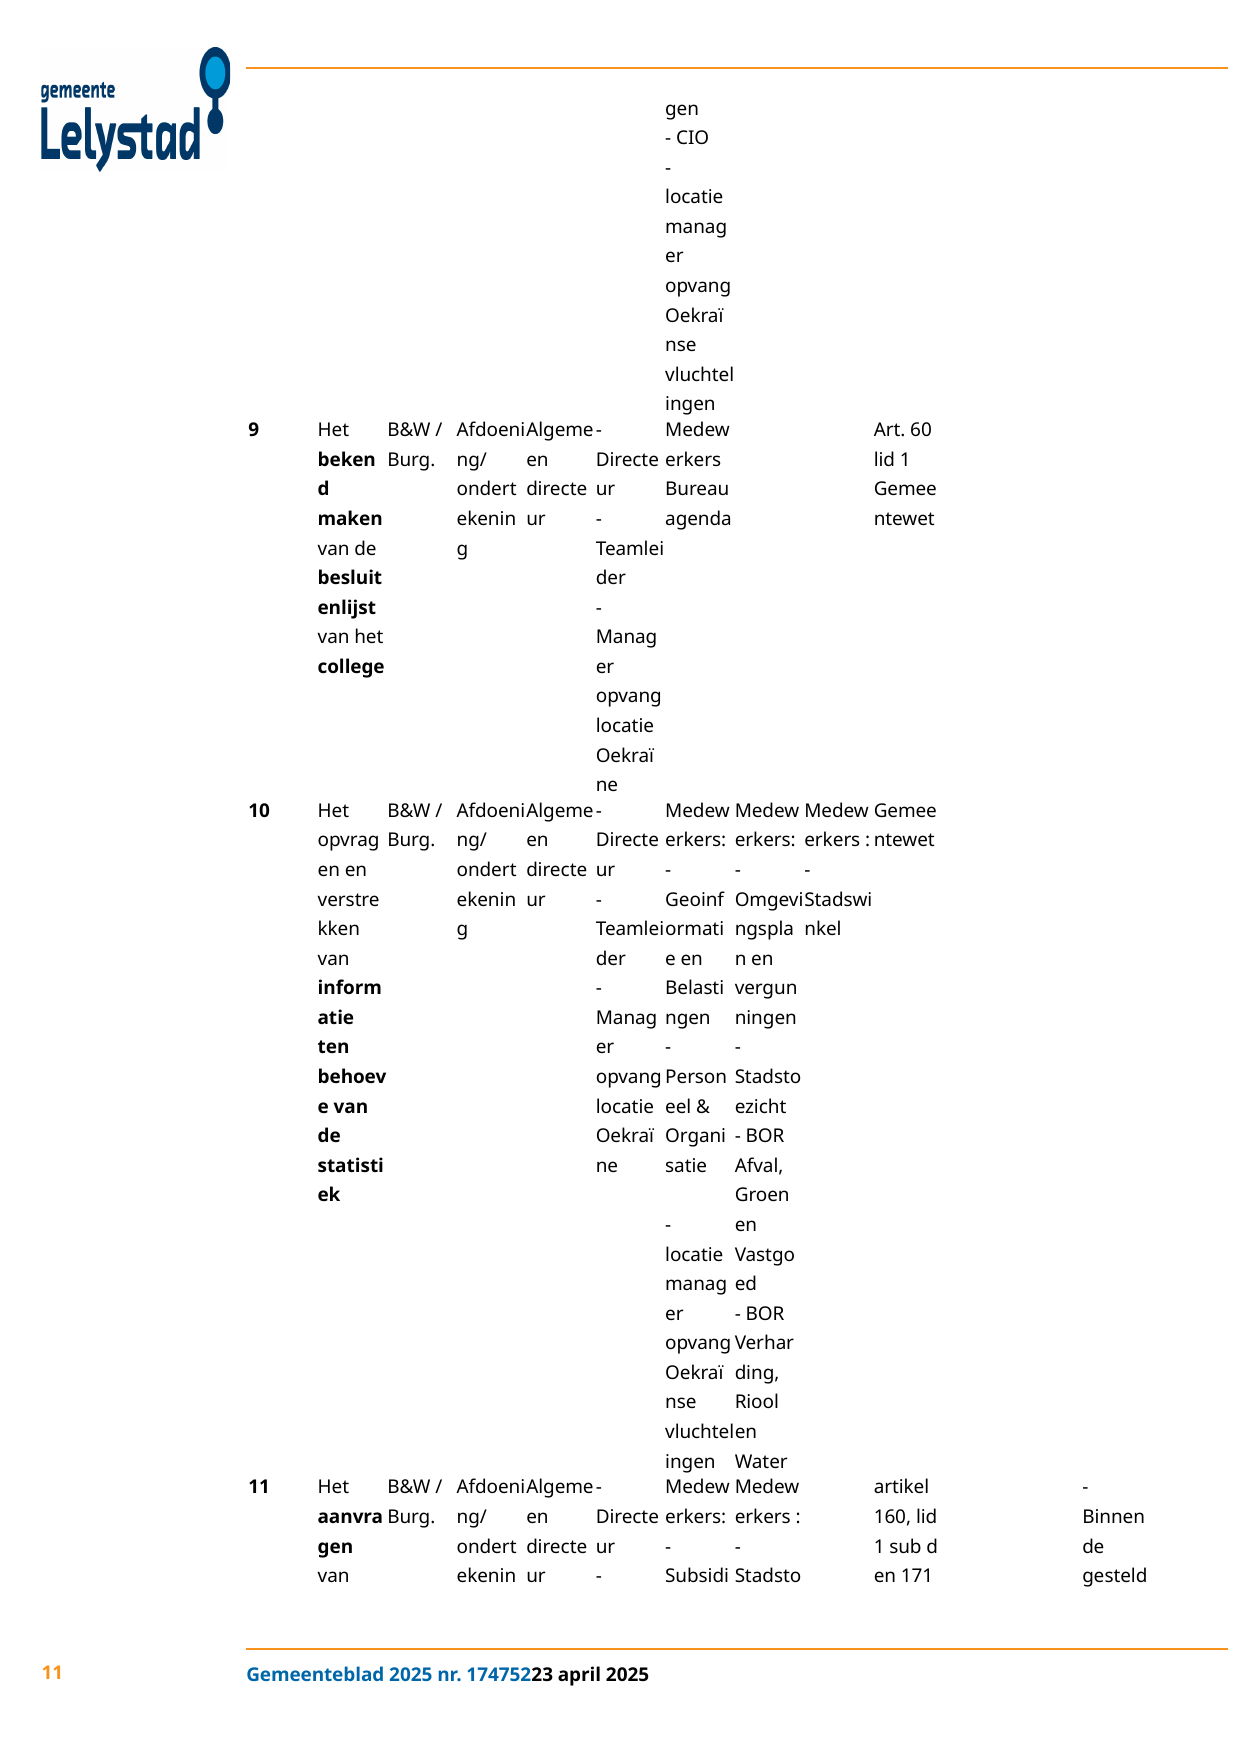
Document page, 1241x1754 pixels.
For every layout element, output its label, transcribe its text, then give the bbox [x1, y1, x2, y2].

table_cell [596, 95, 665, 416]
table_cell 9 [248, 416, 317, 797]
table_cell Medewerkers Bureau agenda [665, 416, 734, 797]
table_cell Afdoening/ondertekening [456, 416, 526, 797]
table_cell B&W / Burg. [387, 1474, 456, 1588]
table_cell [1082, 95, 1152, 416]
table_cell artikel 160, lid 1 sub d en 171 [874, 1474, 943, 1588]
table_cell [943, 1474, 1013, 1588]
table_cell Medewerkers : - Stadswinkel [804, 797, 873, 1474]
table_cell [735, 95, 804, 416]
table_cell Het bekend maken van de besluitenlijst van het college [318, 416, 387, 797]
table_cell gen - CIO - locatiemanager opvang Oekraïnse vluchtelingen [665, 95, 734, 416]
table_cell [943, 416, 1013, 797]
table_cell Het opvragen en verstrekken van informatie ten behoeve van de statistiek [318, 797, 387, 1474]
table_cell [804, 95, 873, 416]
table_cell [1013, 416, 1082, 797]
table_cell [248, 95, 317, 416]
table_cell Afdoening/ondertekening [456, 797, 526, 1474]
table_cell [1082, 797, 1152, 1474]
table_cell Medewerkers: - Subsidi [665, 1474, 734, 1588]
table_cell [804, 1474, 873, 1588]
table_cell [387, 95, 456, 416]
table_cell [1013, 797, 1082, 1474]
table_cell - Binnen de gesteld [1082, 1474, 1152, 1588]
table_cell [804, 416, 873, 797]
table_cell B&W / Burg. [387, 797, 456, 1474]
table_cell 10 [248, 797, 317, 1474]
table_cell [526, 95, 596, 416]
table_cell Medewerkers: - Omgevingsplan en vergunningen - Stadstoezicht - BOR Afval, Groen en Vastgoed - BOR Verharding, Riool en Water [735, 797, 804, 1474]
table_cell [456, 95, 526, 416]
table_cell Gemeentewet [874, 797, 943, 1474]
table_cell Algemeen directeur [526, 1474, 596, 1588]
table_cell [735, 416, 804, 797]
table_cell [1082, 416, 1152, 797]
table_cell [874, 95, 943, 416]
table_cell - Directeur - Teamleider - Manager opvanglocatie Oekraïne [596, 797, 665, 1474]
table_cell - Directeur - Teamleider - Manager opvanglocatie Oekraïne [596, 416, 665, 797]
table_cell [1013, 95, 1082, 416]
table_cell Medewerkers: - Geoinformatie en Belastingen - Personeel & Organisatie - locatiemanager opvang Oekraïnse vluchtelingen [665, 797, 734, 1474]
picture [41, 47, 231, 172]
table_cell 11 [248, 1474, 317, 1588]
table_cell Het aanvragen van [318, 1474, 387, 1588]
table_cell Art. 60 lid 1 Gemeentewet [874, 416, 943, 797]
table_cell - Directeur [596, 1474, 665, 1588]
table_cell [943, 95, 1013, 416]
table_cell [943, 797, 1013, 1474]
table_cell Algemeen directeur [526, 416, 596, 797]
table_cell B&W / Burg. [387, 416, 456, 797]
table_cell [318, 95, 387, 416]
table_cell Medewerkers : - Stadsto [735, 1474, 804, 1588]
table_cell Algemeen directeur [526, 797, 596, 1474]
table_cell Afdoening/ondertekenin [456, 1474, 526, 1588]
table_cell [1013, 1474, 1082, 1588]
